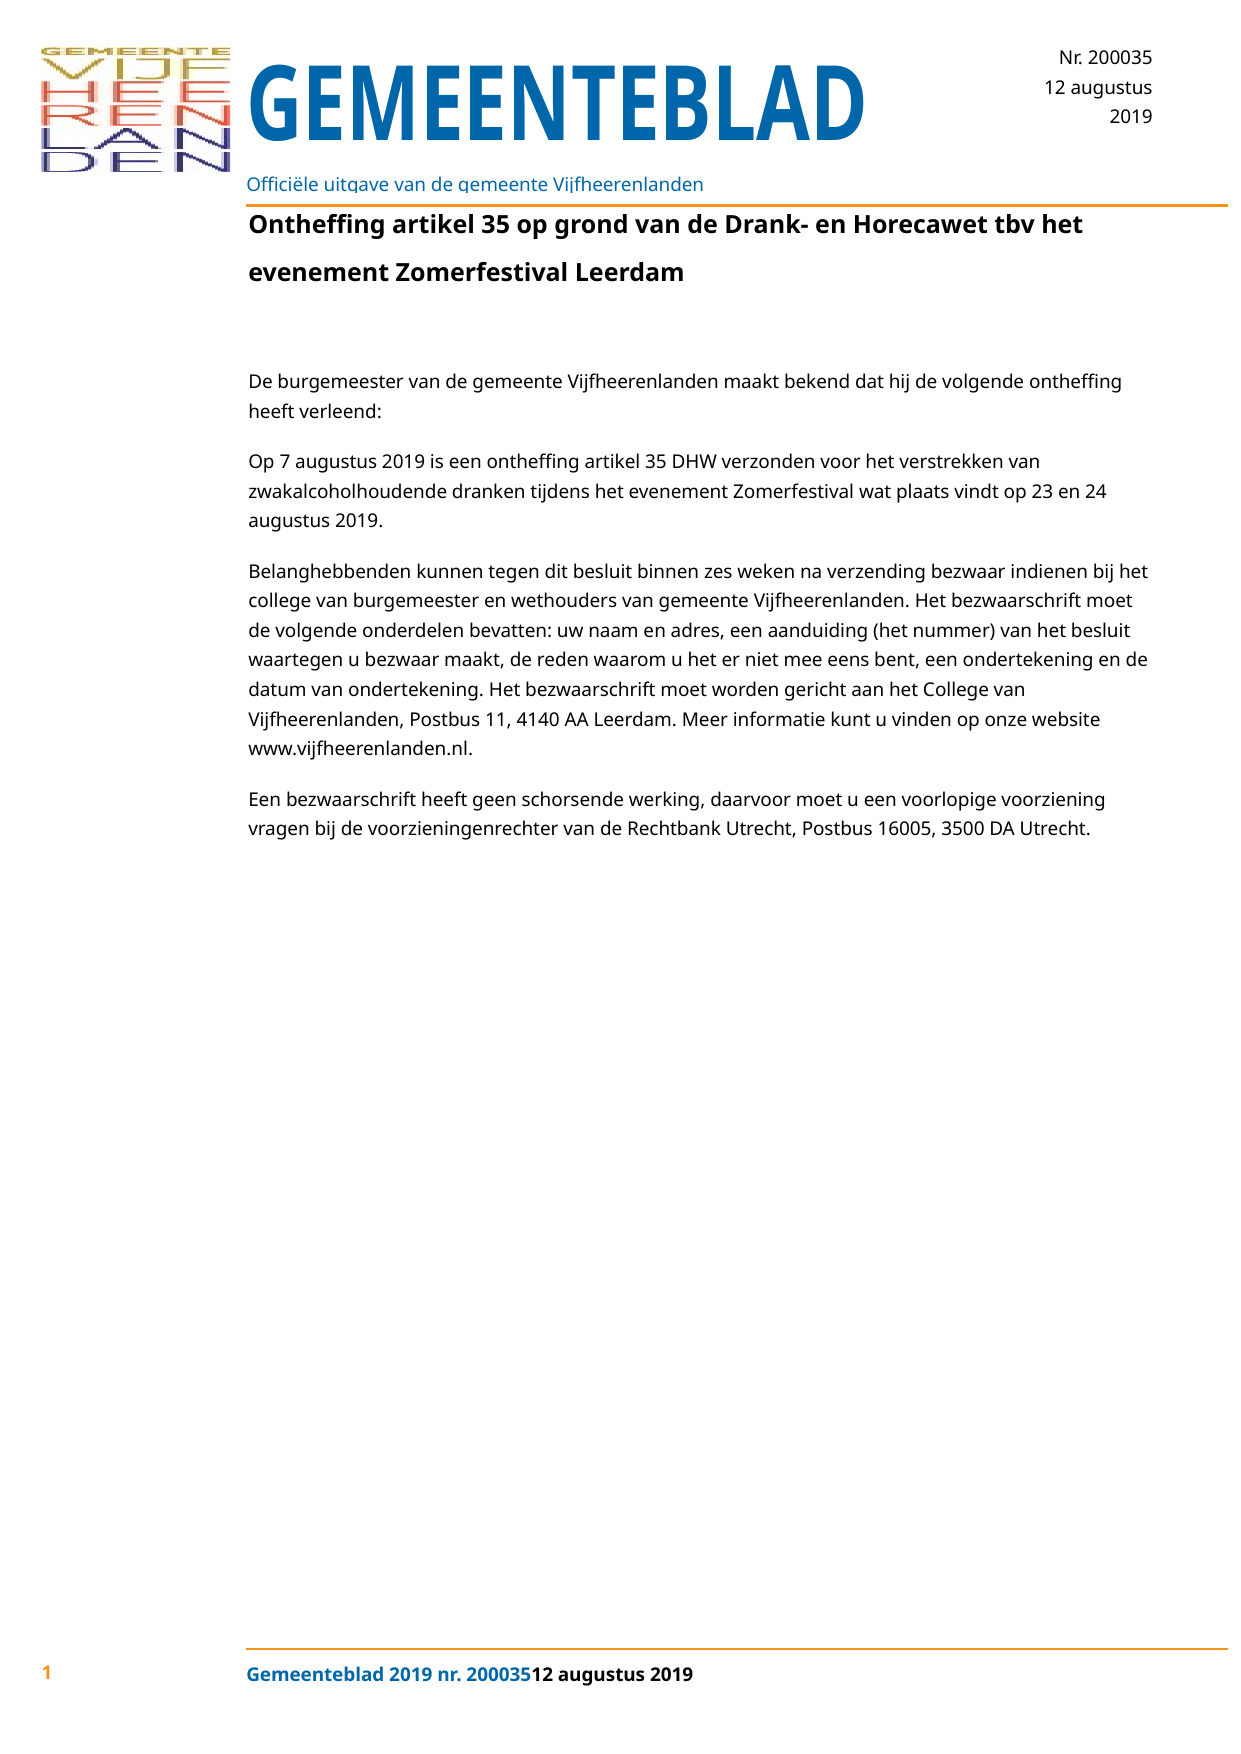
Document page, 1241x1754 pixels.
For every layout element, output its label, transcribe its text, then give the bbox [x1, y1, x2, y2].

text Belanghebbenden kunnen tegen dit besluit binnen zes weken na verzending bezwaar indienen bij het college van burgemeester en wethouders van gemeente Vijfheerenlanden. Het bezwaarschrift moet de volgende onderdelen bevatten: uw naam en adres, een aanduiding (het nummer) van het besluit waartegen u bezwaar maakt, de reden waarom u het er niet mee eens bent, een ondertekening en de datum van ondertekening. Het bezwaarschrift moet worden gericht aan het College van Vijfheerenlanden, Postbus 11, 4140 AA Leerdam. Meer informatie kunt u vinden op onze website www.vijfheerenlanden.nl. [248, 558, 1152, 761]
text Op 7 augustus 2019 is een ontheffing artikel 35 DHW verzonden voor het verstrekken van zwakalcoholhoudende dranken tijdens het evenement Zomerfestival wat plaats vindt op 23 en 24 augustus 2019. [248, 448, 1152, 533]
text Ontheffing artikel 35 op grond van de Drank- en Horecawet tbv het evenement Zomerfestival Leerdam [248, 207, 1152, 288]
picture [41, 47, 231, 172]
text De burgemeester van de gemeente Vijfheerenlanden maakt bekend dat hij de volgende ontheffing heeft verleend: [248, 368, 1152, 424]
text Een bezwaarschrift heeft geen schorsende werking, daarvoor moet u een voorlopige voorziening vragen bij de voorzieningenrechter van de Rechtbank Utrecht, Postbus 16005, 3500 DA Utrecht. [248, 786, 1152, 841]
